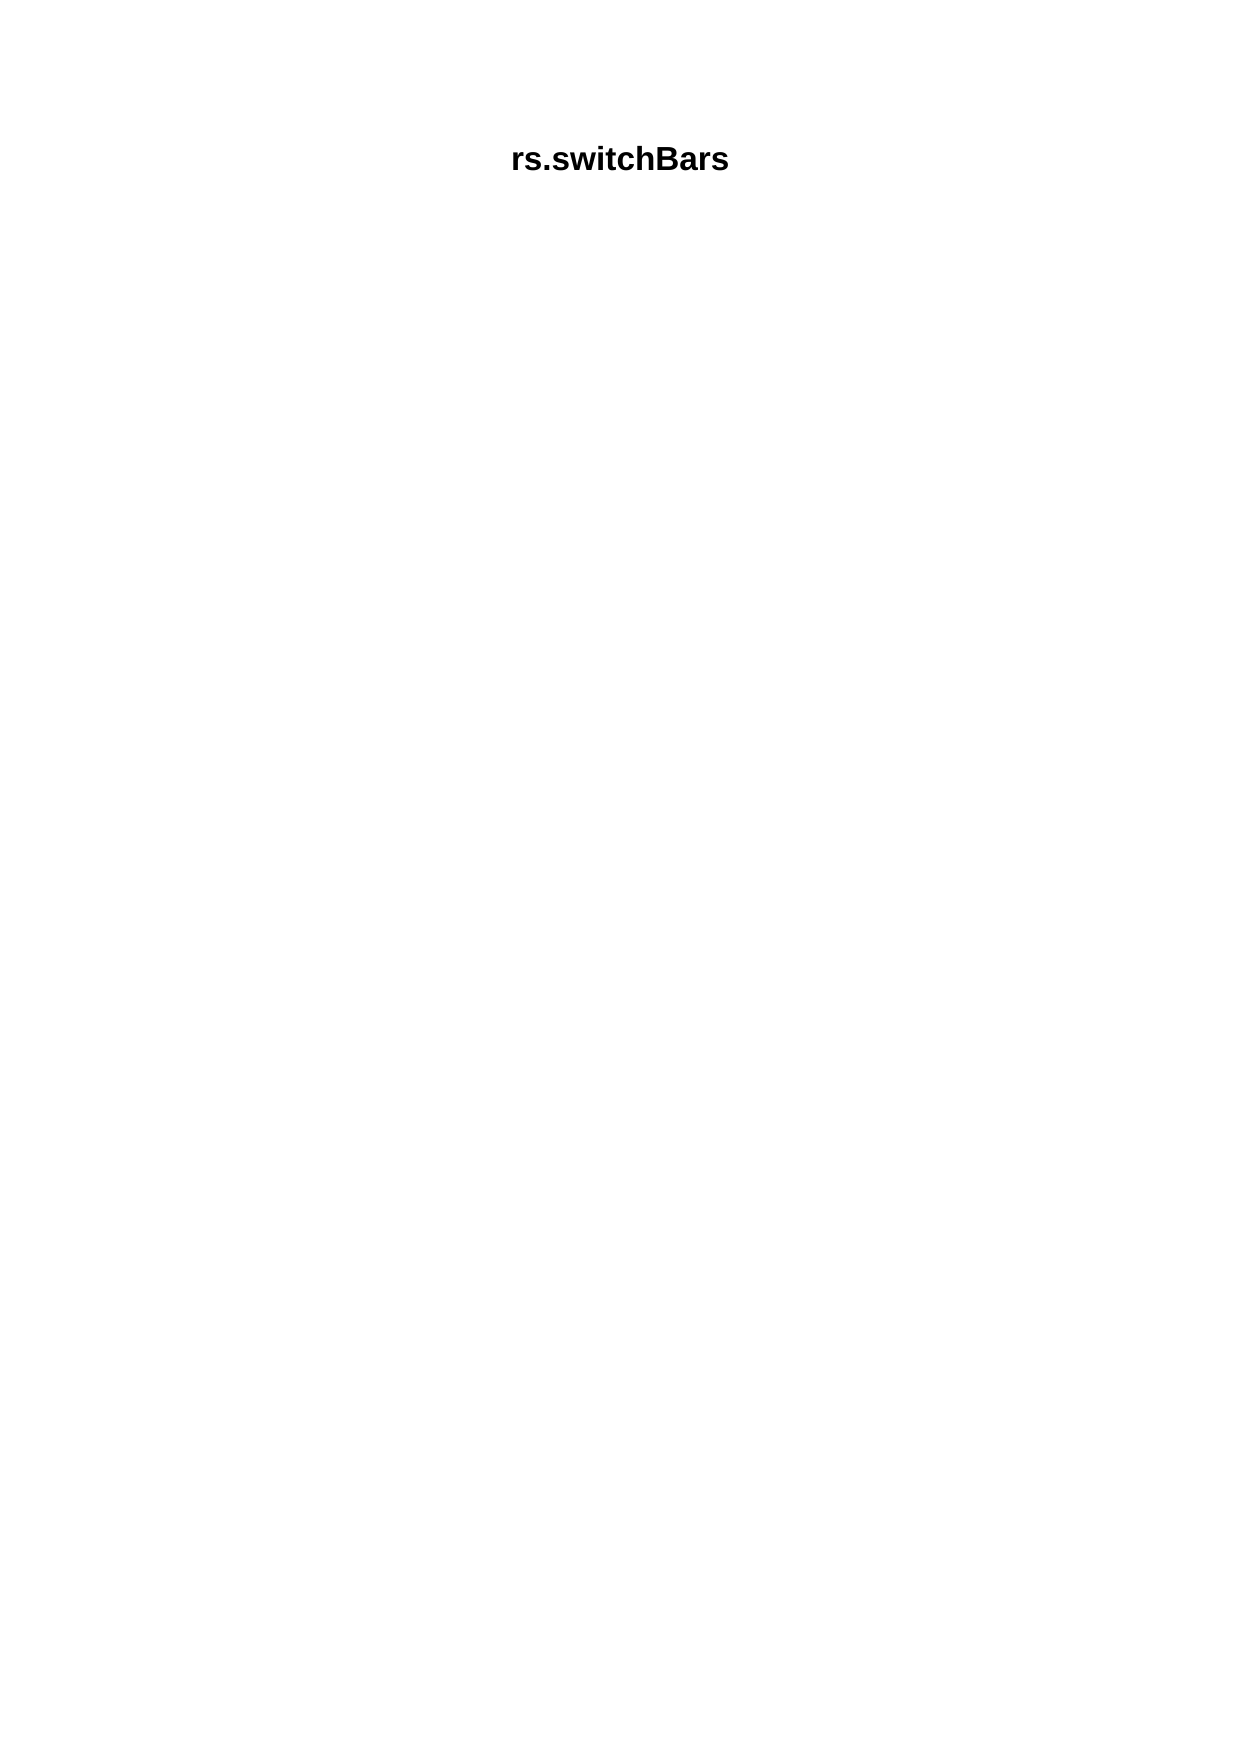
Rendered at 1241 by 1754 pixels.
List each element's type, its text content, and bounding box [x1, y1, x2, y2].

subtitle rs.switchBars [118, 139, 1122, 177]
